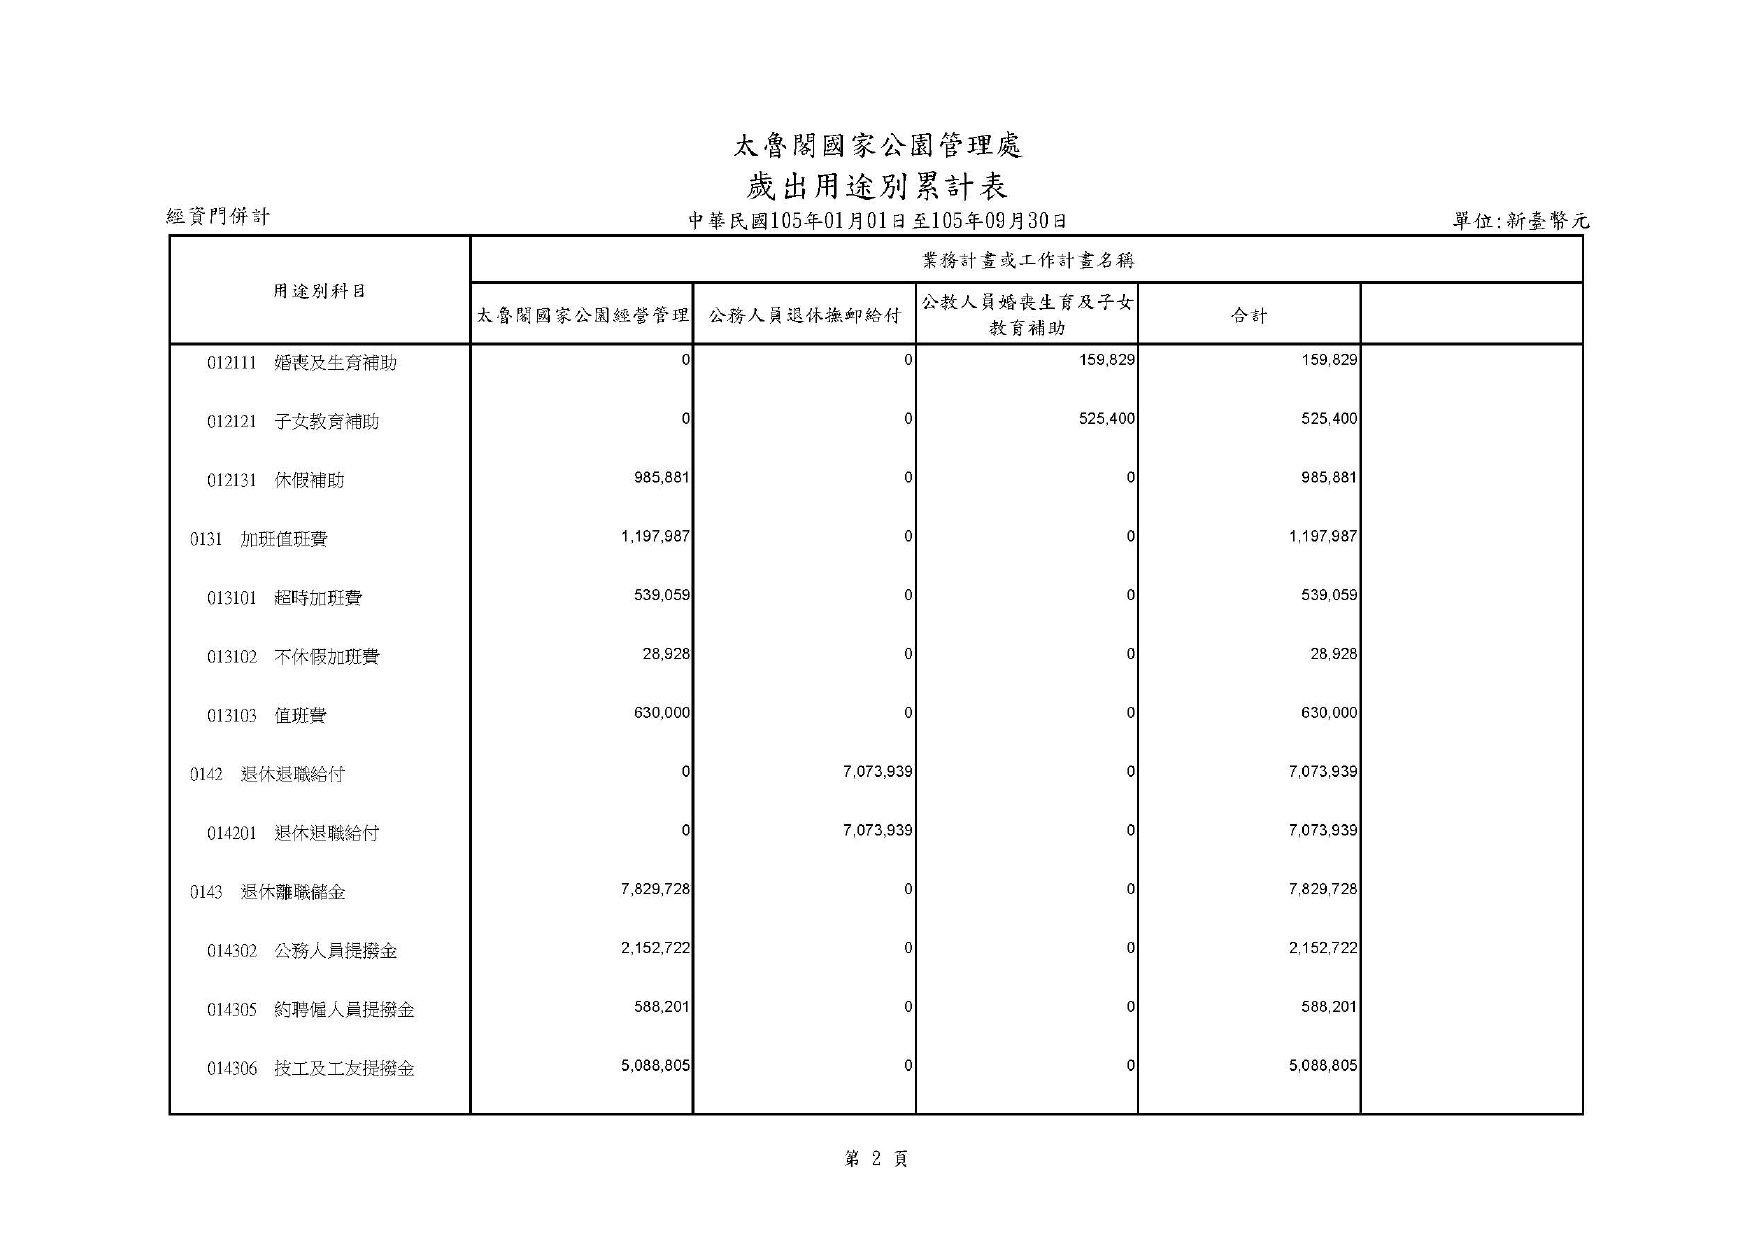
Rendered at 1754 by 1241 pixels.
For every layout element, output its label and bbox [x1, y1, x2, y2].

picture [59, 59, 1695, 1216]
